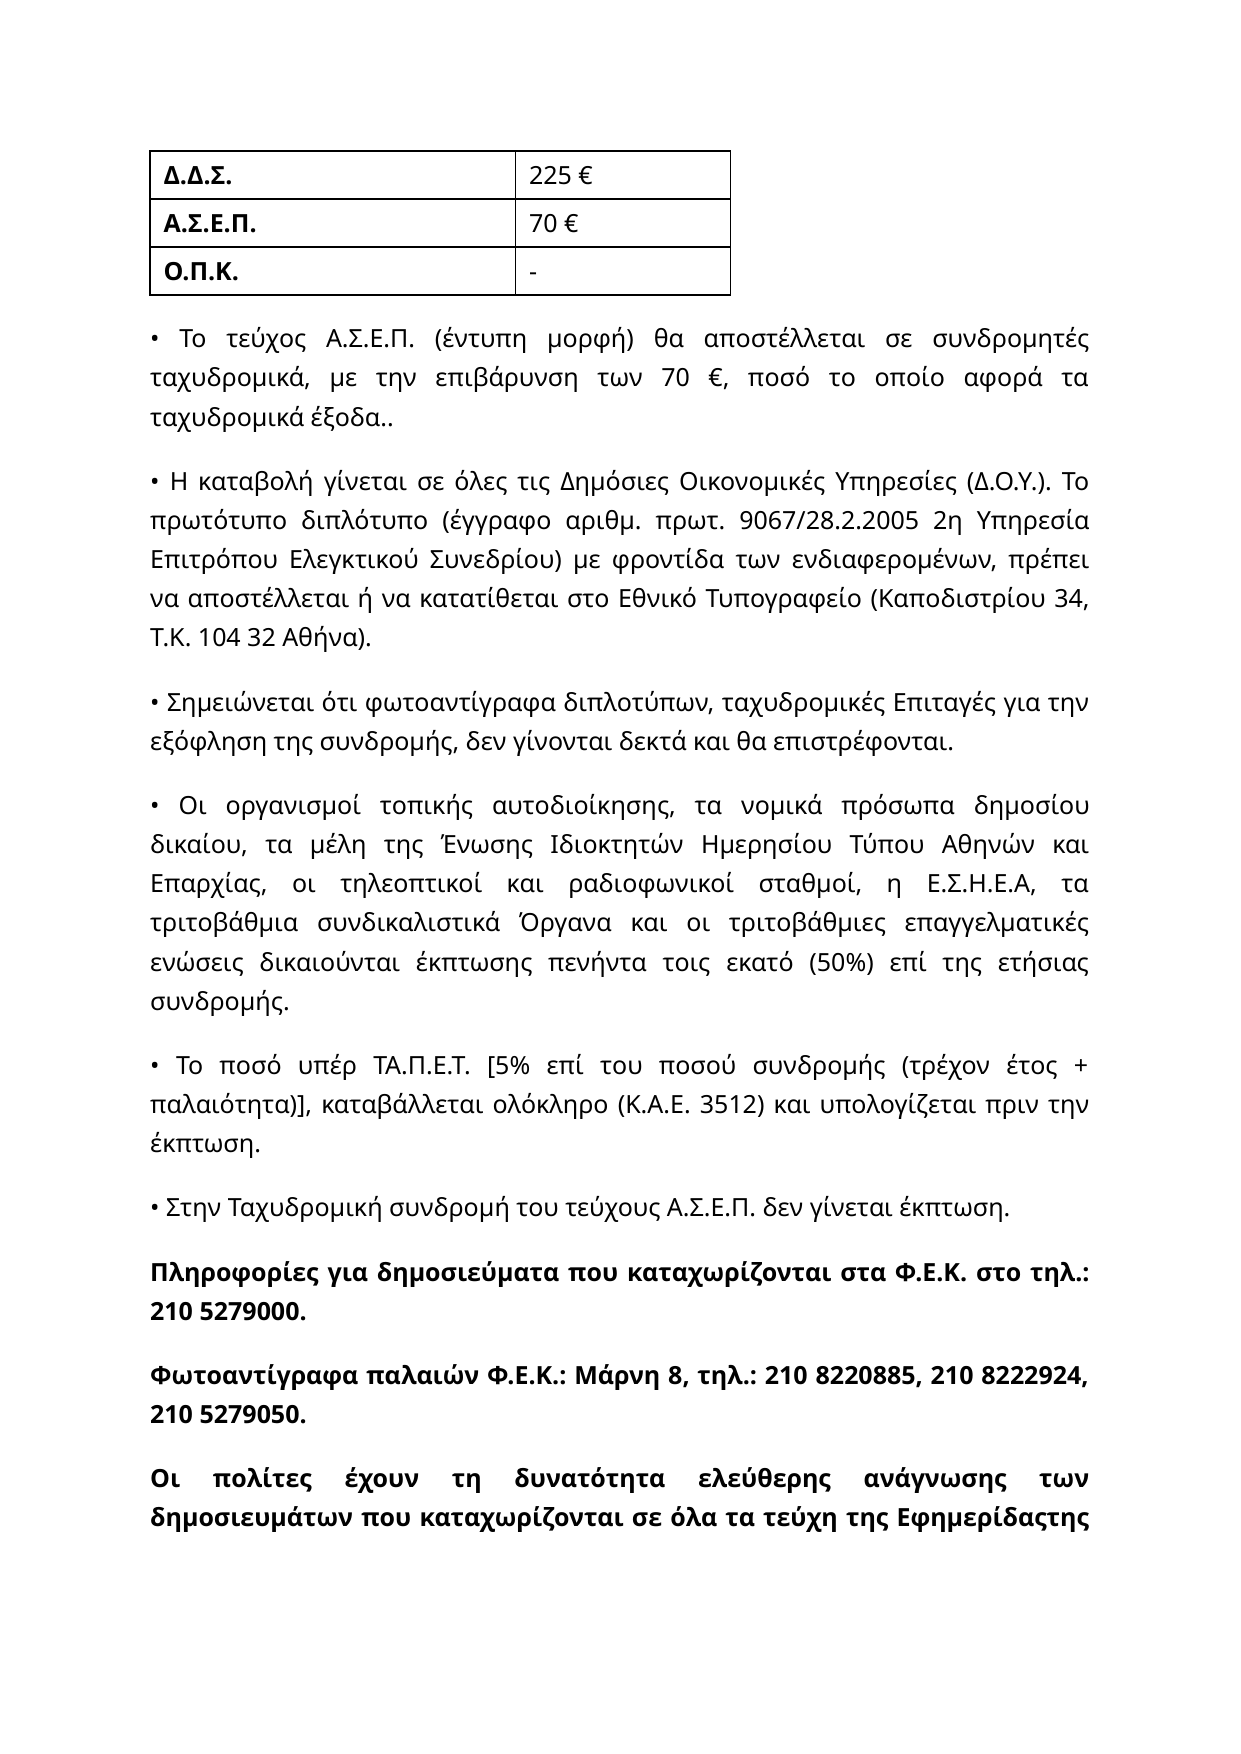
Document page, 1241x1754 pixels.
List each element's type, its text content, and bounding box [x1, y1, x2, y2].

table_cell Ο.Π.Κ. [151, 248, 515, 294]
text • Το τεύχος Α.Σ.Ε.Π. (έντυπη μορφή) θα αποστέλλεται σε συνδρομητές ταχυδρομικά, με την επιβάρυνση των 70 €, ποσό το οποίο αφορά τα ταχυδρομικά έξοδα.. [150, 321, 1090, 433]
table_cell 225 € [516, 152, 730, 198]
text • Οι οργανισμοί τοπικής αυτοδιοίκησης, τα νομικά πρόσωπα δημοσίου δικαίου, τα μέλη της Ένωσης Ιδιοκτητών Ημερησίου Τύπου Αθηνών και Επαρχίας, οι τηλεοπτικοί και ραδιοφωνικοί σταθμοί, η Ε.Σ.Η.Ε.Α, τα τριτοβάθμια συνδικαλιστικά Όργανα και οι τριτοβάθμιες επαγγελματικές ενώσεις δικαιούνται έκπτωσης πενήντα τοις εκατό (50%) επί της ετήσιας συνδρομής. [150, 788, 1090, 1017]
text • Η καταβολή γίνεται σε όλες τις Δημόσιες Οικονομικές Υπηρεσίες (Δ.Ο.Υ.). Το πρωτότυπο διπλότυπο (έγγραφο αριθμ. πρωτ. 9067/28.2.2005 2η Υπηρεσία Επιτρόπου Ελεγκτικού Συνεδρίου) με φροντίδα των ενδιαφερομένων, πρέπει να αποστέλλεται ή να κατατίθεται στο Εθνικό Τυπογραφείο (Καποδιστρίου 34, Τ.Κ. 104 32 Αθήνα). [150, 463, 1090, 654]
table_cell 70 € [516, 200, 730, 246]
text Οι πολίτες έχουν τη δυνατότητα ελεύθερης ανάγνωσης των δημοσιευμάτων που καταχωρίζονται σε όλα τα τεύχη της Εφημερίδαςτης [150, 1461, 1090, 1534]
text • Σημειώνεται ότι φωτοαντίγραφα διπλοτύπων, ταχυδρομικές Επιταγές για την εξόφληση της συνδρομής, δεν γίνονται δεκτά και θα επιστρέφονται. [150, 684, 1090, 757]
text Πληροφορίες για δημοσιεύματα που καταχωρίζονται στα Φ.Ε.Κ. στο τηλ.: 210 5279000. [150, 1254, 1090, 1327]
text Φωτοαντίγραφα παλαιών Φ.Ε.Κ.: Μάρνη 8, τηλ.: 210 8220885, 210 8222924, 210 5279050. [150, 1358, 1090, 1431]
text • Στην Ταχυδρομική συνδρομή του τεύχους Α.Σ.Ε.Π. δεν γίνεται έκπτωση. [150, 1190, 1090, 1224]
table_cell Δ.Δ.Σ. [151, 152, 515, 198]
table_cell Α.Σ.Ε.Π. [151, 200, 515, 246]
table_cell - [516, 248, 730, 294]
text • Το ποσό υπέρ ΤΑ.Π.Ε.Τ. [5% επί του ποσού συνδρομής (τρέχον έτος + παλαιότητα)], καταβάλλεται ολόκληρο (Κ.Α.Ε. 3512) και υπολογίζεται πριν την έκπτωση. [150, 1048, 1090, 1160]
